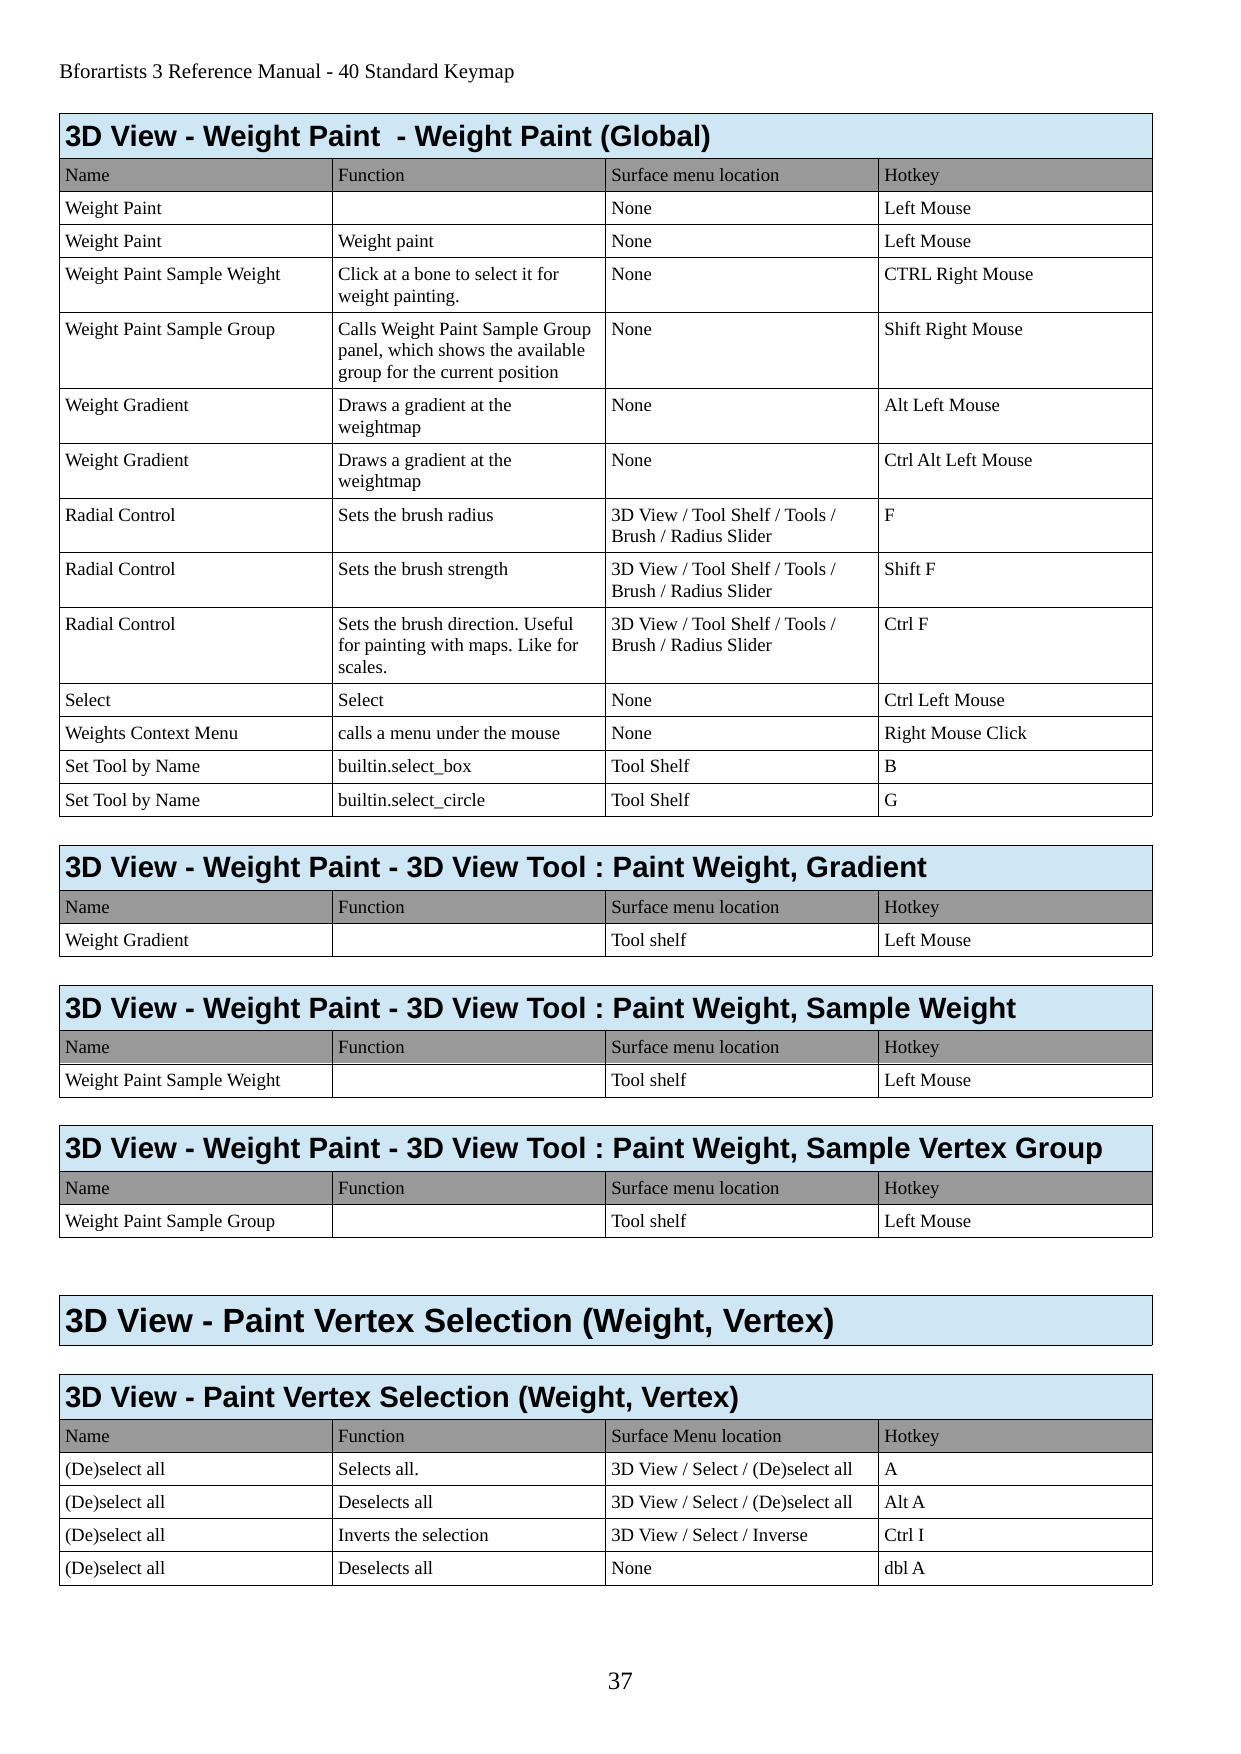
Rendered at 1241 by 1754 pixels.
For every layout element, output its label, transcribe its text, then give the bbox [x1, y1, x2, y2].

table_cell Ctrl I [879, 1519, 1152, 1551]
table_cell Set Tool by Name [60, 751, 332, 783]
table_cell Surface menu location [606, 891, 878, 923]
table_cell Function [333, 159, 605, 191]
table_cell (De)select all [60, 1453, 332, 1485]
table_cell None [606, 684, 878, 716]
table_cell Radial Control [60, 608, 332, 683]
table_cell None [606, 1552, 878, 1584]
table_cell Tool shelf [606, 924, 878, 956]
table_cell calls a menu under the mouse [333, 717, 605, 749]
table_cell Function [333, 1172, 605, 1204]
table_cell None [606, 444, 878, 498]
table_cell Tool shelf [606, 1065, 878, 1097]
table_cell Right Mouse Click [879, 717, 1152, 749]
table_cell Function [333, 891, 605, 923]
table_cell Shift F [879, 553, 1152, 607]
table_cell Inverts the selection [333, 1519, 605, 1551]
table_cell Surface Menu location [606, 1420, 878, 1452]
table_cell None [606, 225, 878, 257]
table_cell Hotkey [879, 1420, 1152, 1452]
table_cell Name [60, 159, 332, 191]
table_cell Sets the brush radius [333, 499, 605, 552]
table_cell Name [60, 1420, 332, 1452]
table_cell 3D View / Select / (De)select all [606, 1453, 878, 1485]
table_cell None [606, 389, 878, 443]
table_cell None [606, 717, 878, 749]
table_cell B [879, 751, 1152, 783]
table_cell Radial Control [60, 553, 332, 607]
table_cell Name [60, 1172, 332, 1204]
table_cell Surface menu location [606, 159, 878, 191]
table_cell dbl A [879, 1552, 1152, 1584]
table_cell Weight Paint Sample Weight [60, 258, 332, 312]
table_cell Deselects all [333, 1486, 605, 1518]
table_cell Weight Paint [60, 192, 332, 224]
table_cell A [879, 1453, 1152, 1485]
table_cell Weight Paint Sample Group [60, 313, 332, 388]
table_cell Selects all. [333, 1453, 605, 1485]
table_header 3D View - Weight Paint - Weight Paint (Global) [60, 114, 1152, 158]
table_cell Ctrl F [879, 608, 1152, 683]
table_cell 3D View / Select / (De)select all [606, 1486, 878, 1518]
table_cell Click at a bone to select it for weight painting. [333, 258, 605, 312]
table_cell Left Mouse [879, 1205, 1152, 1237]
table_cell G [879, 784, 1152, 816]
table_cell None [606, 258, 878, 312]
table_cell CTRL Right Mouse [879, 258, 1152, 312]
table_cell Weight Gradient [60, 389, 332, 443]
table_cell Surface menu location [606, 1172, 878, 1204]
table_cell [333, 1065, 605, 1097]
table_header 3D View - Weight Paint - 3D View Tool : Paint Weight, Sample Weight [60, 986, 1152, 1030]
table_cell Weights Context Menu [60, 717, 332, 749]
table_cell Tool Shelf [606, 784, 878, 816]
table_cell Set Tool by Name [60, 784, 332, 816]
table_cell Weight Gradient [60, 924, 332, 956]
table_cell [333, 1205, 605, 1237]
table_cell Deselects all [333, 1552, 605, 1584]
table_cell Left Mouse [879, 1065, 1152, 1097]
table_cell Alt Left Mouse [879, 389, 1152, 443]
table_cell Weight paint [333, 225, 605, 257]
table_header 3D View - Paint Vertex Selection (Weight, Vertex) [60, 1296, 1152, 1345]
table_cell Function [333, 1420, 605, 1452]
table_cell builtin.select_box [333, 751, 605, 783]
table_cell Shift Right Mouse [879, 313, 1152, 388]
table_cell Sets the brush strength [333, 553, 605, 607]
table_cell Alt A [879, 1486, 1152, 1518]
table_cell [333, 924, 605, 956]
table_cell Draws a gradient at the weightmap [333, 444, 605, 498]
table_cell (De)select all [60, 1519, 332, 1551]
table_cell Ctrl Alt Left Mouse [879, 444, 1152, 498]
table_cell None [606, 192, 878, 224]
table_cell Sets the brush direction. Useful for painting with maps. Like for scales. [333, 608, 605, 683]
table_cell Weight Paint [60, 225, 332, 257]
table_cell Weight Gradient [60, 444, 332, 498]
table_cell None [606, 313, 878, 388]
table_cell Left Mouse [879, 225, 1152, 257]
table_cell [333, 192, 605, 224]
table_header 3D View - Weight Paint - 3D View Tool : Paint Weight, Sample Vertex Group [60, 1126, 1152, 1171]
table_cell (De)select all [60, 1552, 332, 1584]
table_cell (De)select all [60, 1486, 332, 1518]
table_cell 3D View / Tool Shelf / Tools / Brush / Radius Slider [606, 553, 878, 607]
table_header 3D View - Weight Paint - 3D View Tool : Paint Weight, Gradient [60, 846, 1152, 890]
table_cell Radial Control [60, 499, 332, 552]
table_cell Draws a gradient at the weightmap [333, 389, 605, 443]
table_cell Tool Shelf [606, 751, 878, 783]
table_cell builtin.select_circle [333, 784, 605, 816]
table_cell Weight Paint Sample Group [60, 1205, 332, 1237]
table_header 3D View - Paint Vertex Selection (Weight, Vertex) [60, 1375, 1152, 1419]
table_cell Hotkey [879, 159, 1152, 191]
table_cell Select [60, 684, 332, 716]
table_cell Left Mouse [879, 924, 1152, 956]
table_cell Surface menu location [606, 1031, 878, 1063]
table_cell 3D View / Select / Inverse [606, 1519, 878, 1551]
table_cell 3D View / Tool Shelf / Tools / Brush / Radius Slider [606, 499, 878, 552]
table_cell Tool shelf [606, 1205, 878, 1237]
table_cell Left Mouse [879, 192, 1152, 224]
table_cell 3D View / Tool Shelf / Tools / Brush / Radius Slider [606, 608, 878, 683]
table_cell Hotkey [879, 1031, 1152, 1063]
table_cell Hotkey [879, 1172, 1152, 1204]
table_cell Hotkey [879, 891, 1152, 923]
table_cell Name [60, 891, 332, 923]
table_cell Weight Paint Sample Weight [60, 1065, 332, 1097]
table_cell Function [333, 1031, 605, 1063]
table_cell Name [60, 1031, 332, 1063]
table_cell Calls Weight Paint Sample Group panel, which shows the available group for the current position [333, 313, 605, 388]
table_cell F [879, 499, 1152, 552]
table_cell Ctrl Left Mouse [879, 684, 1152, 716]
table_cell Select [333, 684, 605, 716]
